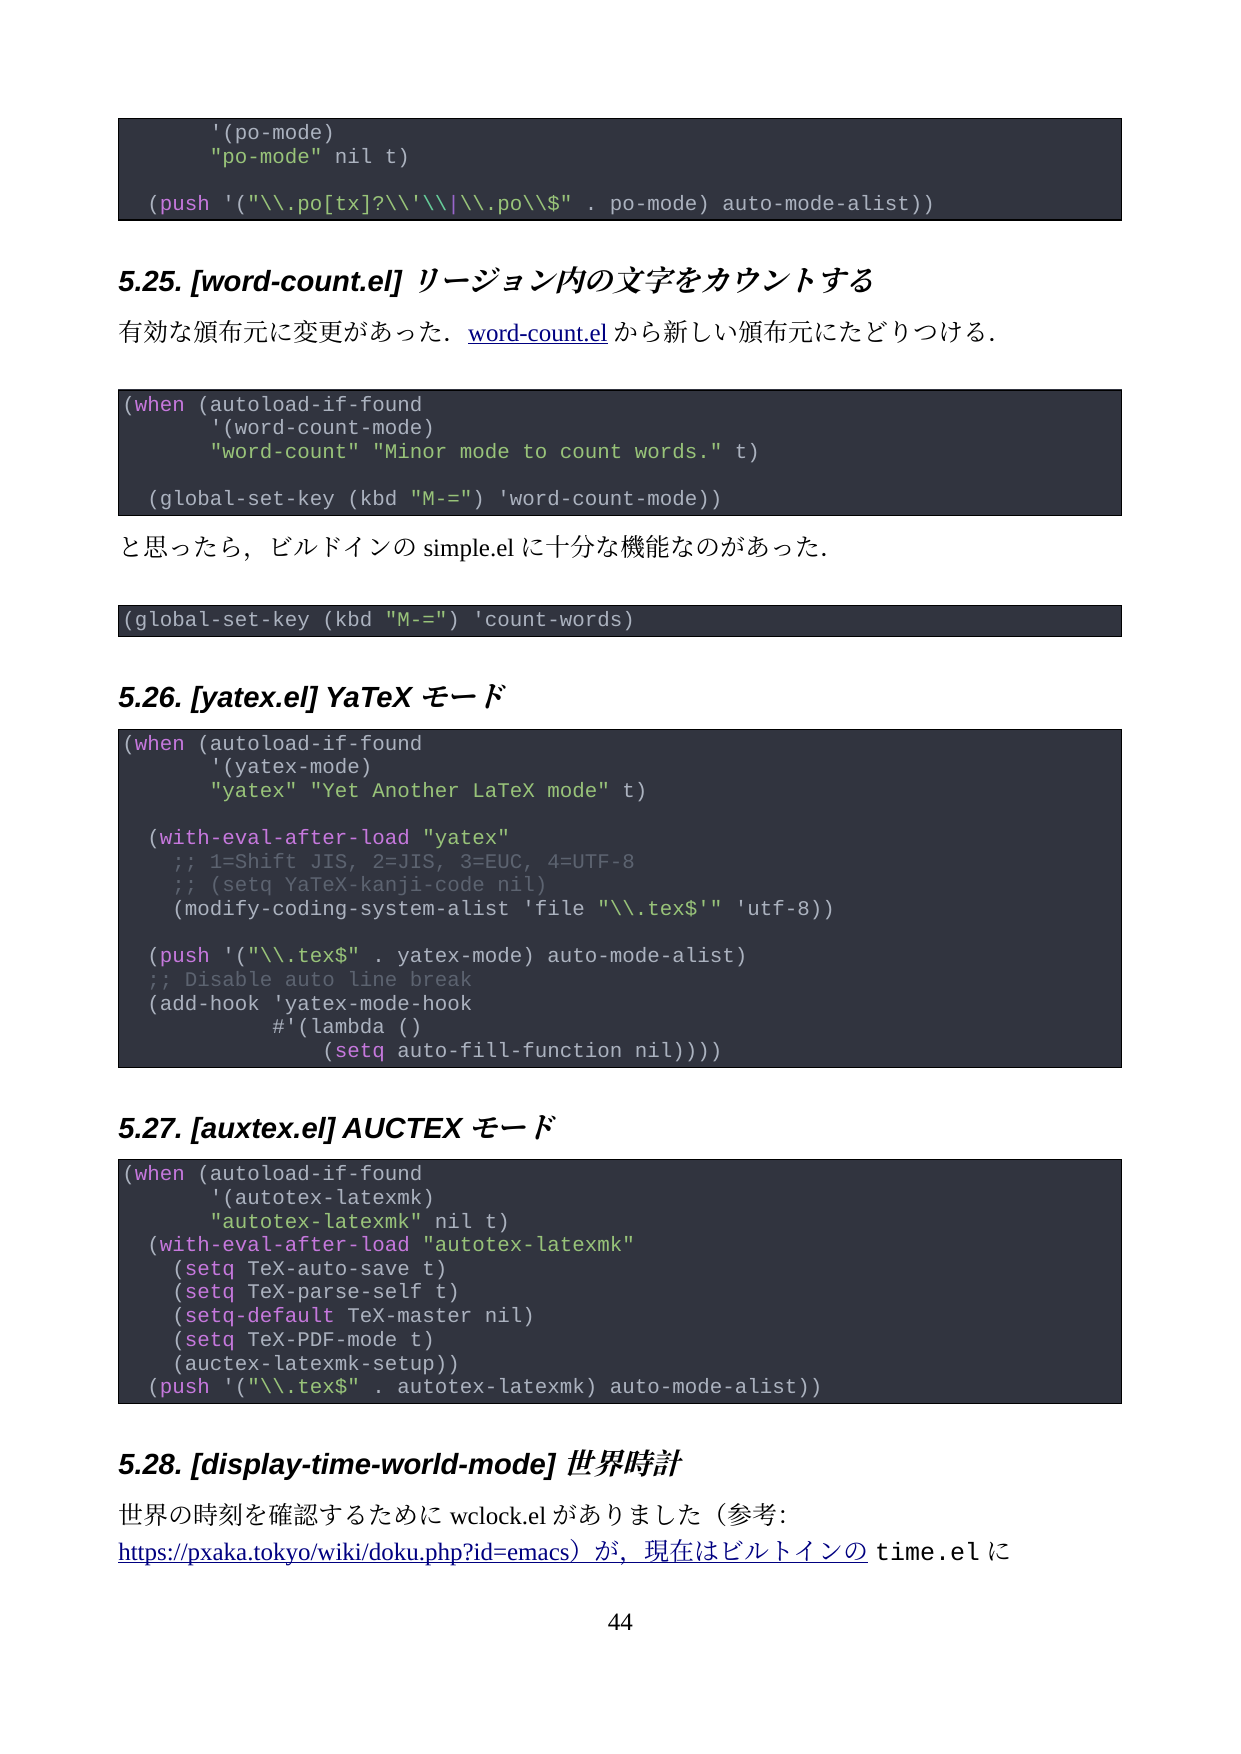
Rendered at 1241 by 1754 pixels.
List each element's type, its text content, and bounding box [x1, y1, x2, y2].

text (push '("\\.tex$" . autotex-latexmk) auto-mode-alist)) [119, 1372, 1121, 1403]
text (global-set-key (kbd "M-=") 'word-count-mode)) [119, 484, 1121, 515]
subtitle [auxtex.el] AUCTEXモード [118, 1105, 1122, 1147]
text '(po-mode) [119, 119, 1121, 142]
text '(yatex-mode) [119, 752, 1121, 776]
text 世界の時刻を確認するために wclock.el がありました（参考：https://pxaka.tokyo/wiki/doku.php?id=emacs）が，現在はビルトインの time.el に [118, 1496, 1122, 1568]
text (modify-coding-system-alist 'file "\\.tex$'" 'utf-8)) [119, 894, 1121, 918]
subtitle [yatex.el] YaTeXモード [118, 674, 1122, 716]
text ;; 1=Shift JIS, 2=JIS, 3=EUC, 4=UTF-8 [119, 847, 1121, 871]
subtitle [word-count.el] リージョン内の文字をカウントする [118, 258, 1122, 300]
text (when (autoload-if-found [119, 730, 1121, 752]
text (add-hook 'yatex-mode-hook [119, 989, 1121, 1012]
text '(autotex-latexmk) [119, 1183, 1121, 1207]
text (when (autoload-if-found [119, 391, 1121, 413]
subtitle [display-time-world-mode] 世界時計 [118, 1441, 1122, 1483]
text ;; (setq YaTeX-kanji-code nil) [119, 871, 1121, 894]
text (with-eval-after-load "autotex-latexmk" [119, 1230, 1121, 1254]
text (auctex-latexmk-setup)) [119, 1348, 1121, 1372]
text #'(lambda () [119, 1012, 1121, 1036]
text (setq TeX-parse-self t) [119, 1278, 1121, 1301]
text (setq-default TeX-master nil) [119, 1301, 1121, 1325]
text (setq TeX-PDF-mode t) [119, 1325, 1121, 1348]
text (global-set-key (kbd "M-=") 'count-words) [119, 606, 1121, 636]
text と思ったら，ビルドインの simple.el に十分な機能なのがあった． [118, 528, 1122, 593]
text "autotex-latexmk" nil t) [119, 1207, 1121, 1230]
text (push '("\\.tex$" . yatex-mode) auto-mode-alist) [119, 941, 1121, 965]
text (setq auto-fill-function nil)))) [119, 1036, 1121, 1067]
text "yatex" "Yet Another LaTeX mode" t) [119, 776, 1121, 799]
text (push '("\\.po[tx]?\\'\\|\\.po\\$" . po-mode) auto-mode-alist)) [119, 189, 1121, 219]
text (setq TeX-auto-save t) [119, 1254, 1121, 1278]
text '(word-count-mode) [119, 413, 1121, 437]
text (when (autoload-if-found [119, 1160, 1121, 1183]
text ;; Disable auto line break [119, 965, 1121, 989]
text "po-mode" nil t) [119, 142, 1121, 165]
text 有効な頒布元に変更があった．word-count.el から新しい頒布元にたどりつける． [118, 312, 1122, 377]
text (with-eval-after-load "yatex" [119, 823, 1121, 847]
text "word-count" "Minor mode to count words." t) [119, 437, 1121, 461]
